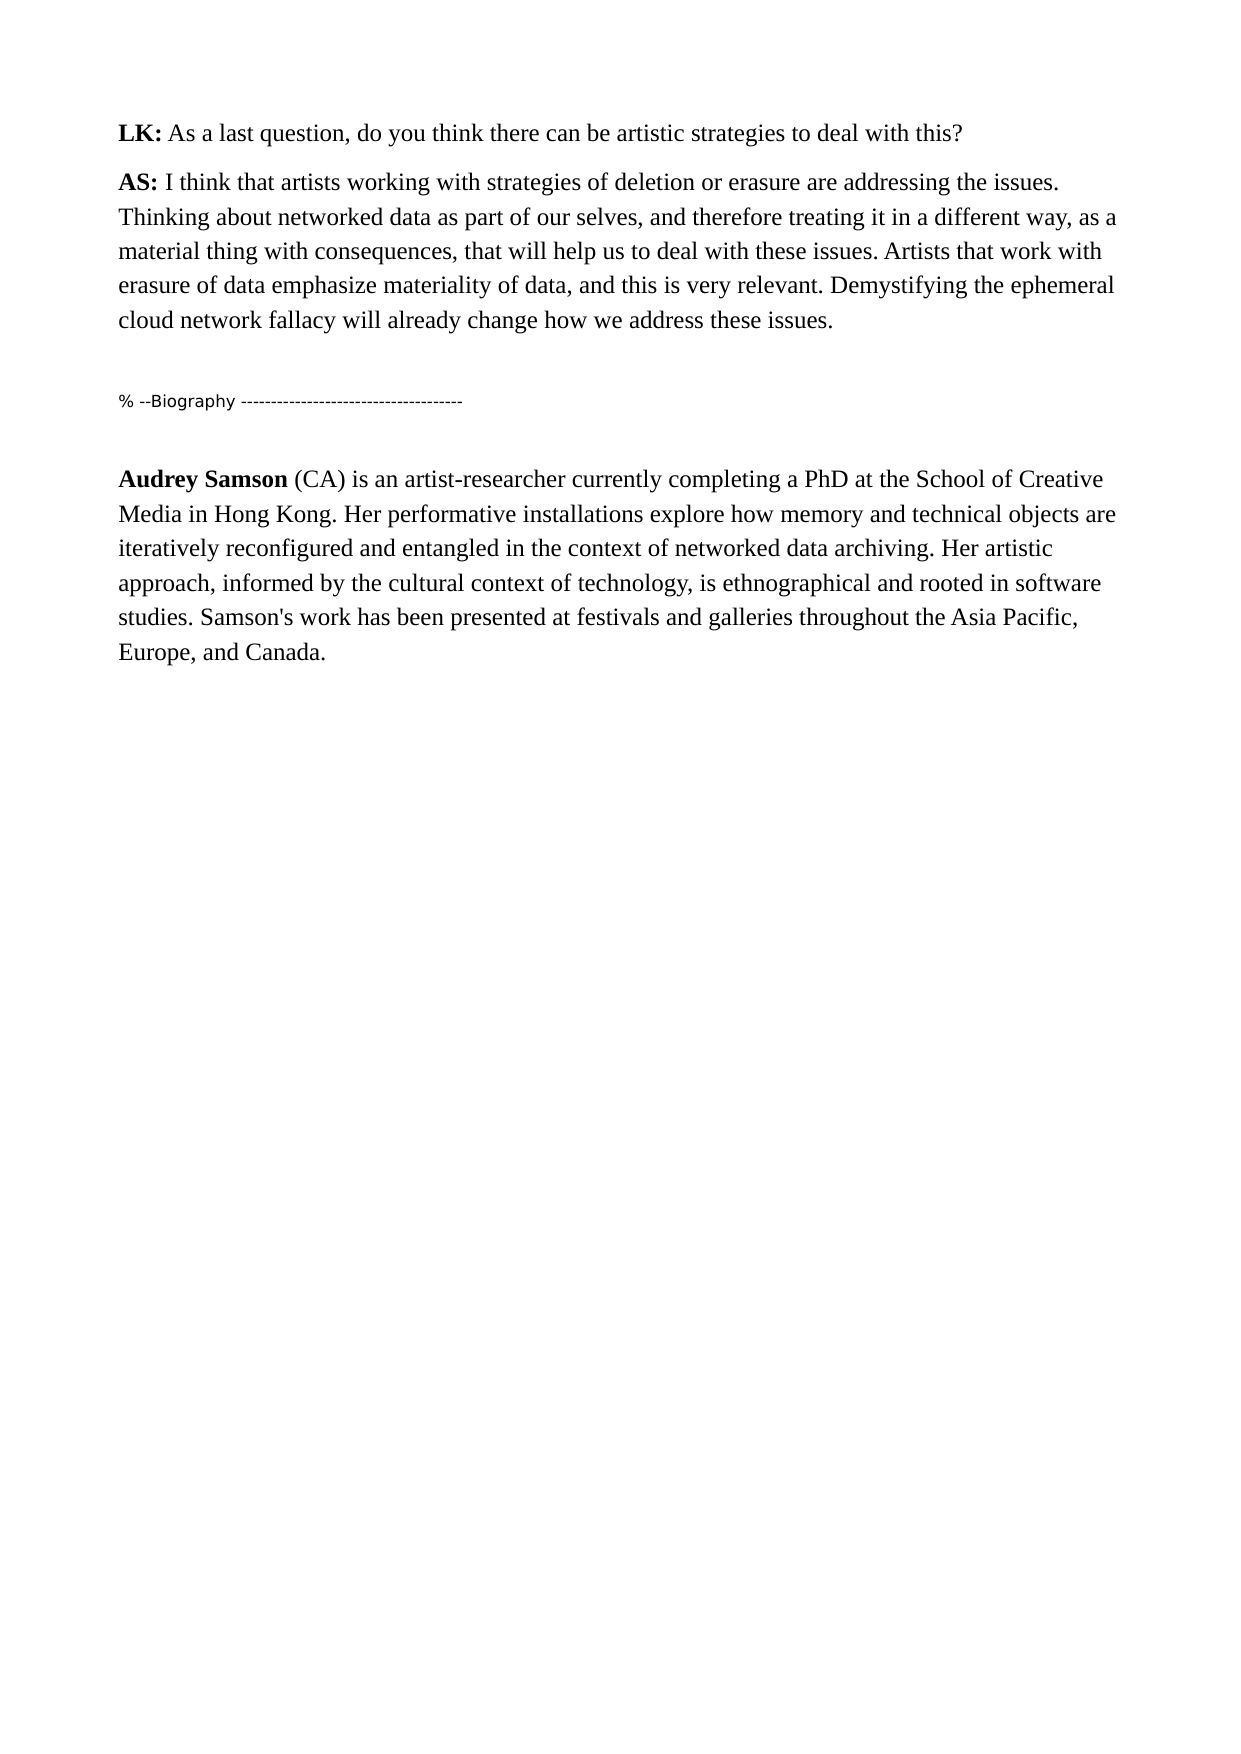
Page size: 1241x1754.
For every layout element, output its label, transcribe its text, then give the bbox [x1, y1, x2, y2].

text AS: I think that artists working with strategies of deletion or erasure are addressing the issues. Thinking about networked data as part of our selves, and therefore treating it in a different way, as a material thing with consequences, that will help us to deal with these issues. Artists that work with erasure of data emphasize materiality of data, and this is very relevant. Demystifying the ephemeral cloud network fallacy will already change how we address these issues. [118, 167, 1122, 334]
text LK: As a last question, do you think there can be artistic strategies to deal with this? [118, 118, 1122, 147]
text % --Biography ------------------------------------- [118, 392, 1122, 411]
text Audrey Samson (CA) is an artist-researcher currently completing a PhD at the School of Creative Media in Hong Kong. Her performative installations explore how memory and technical objects are iteratively reconfigured and entangled in the context of networked data archiving. Her artistic approach, informed by the cultural context of technology, is ethnographical and rooted in software studies. Samson's work has been presented at festivals and galleries throughout the Asia Pacific, Europe, and Canada. [118, 430, 1122, 665]
